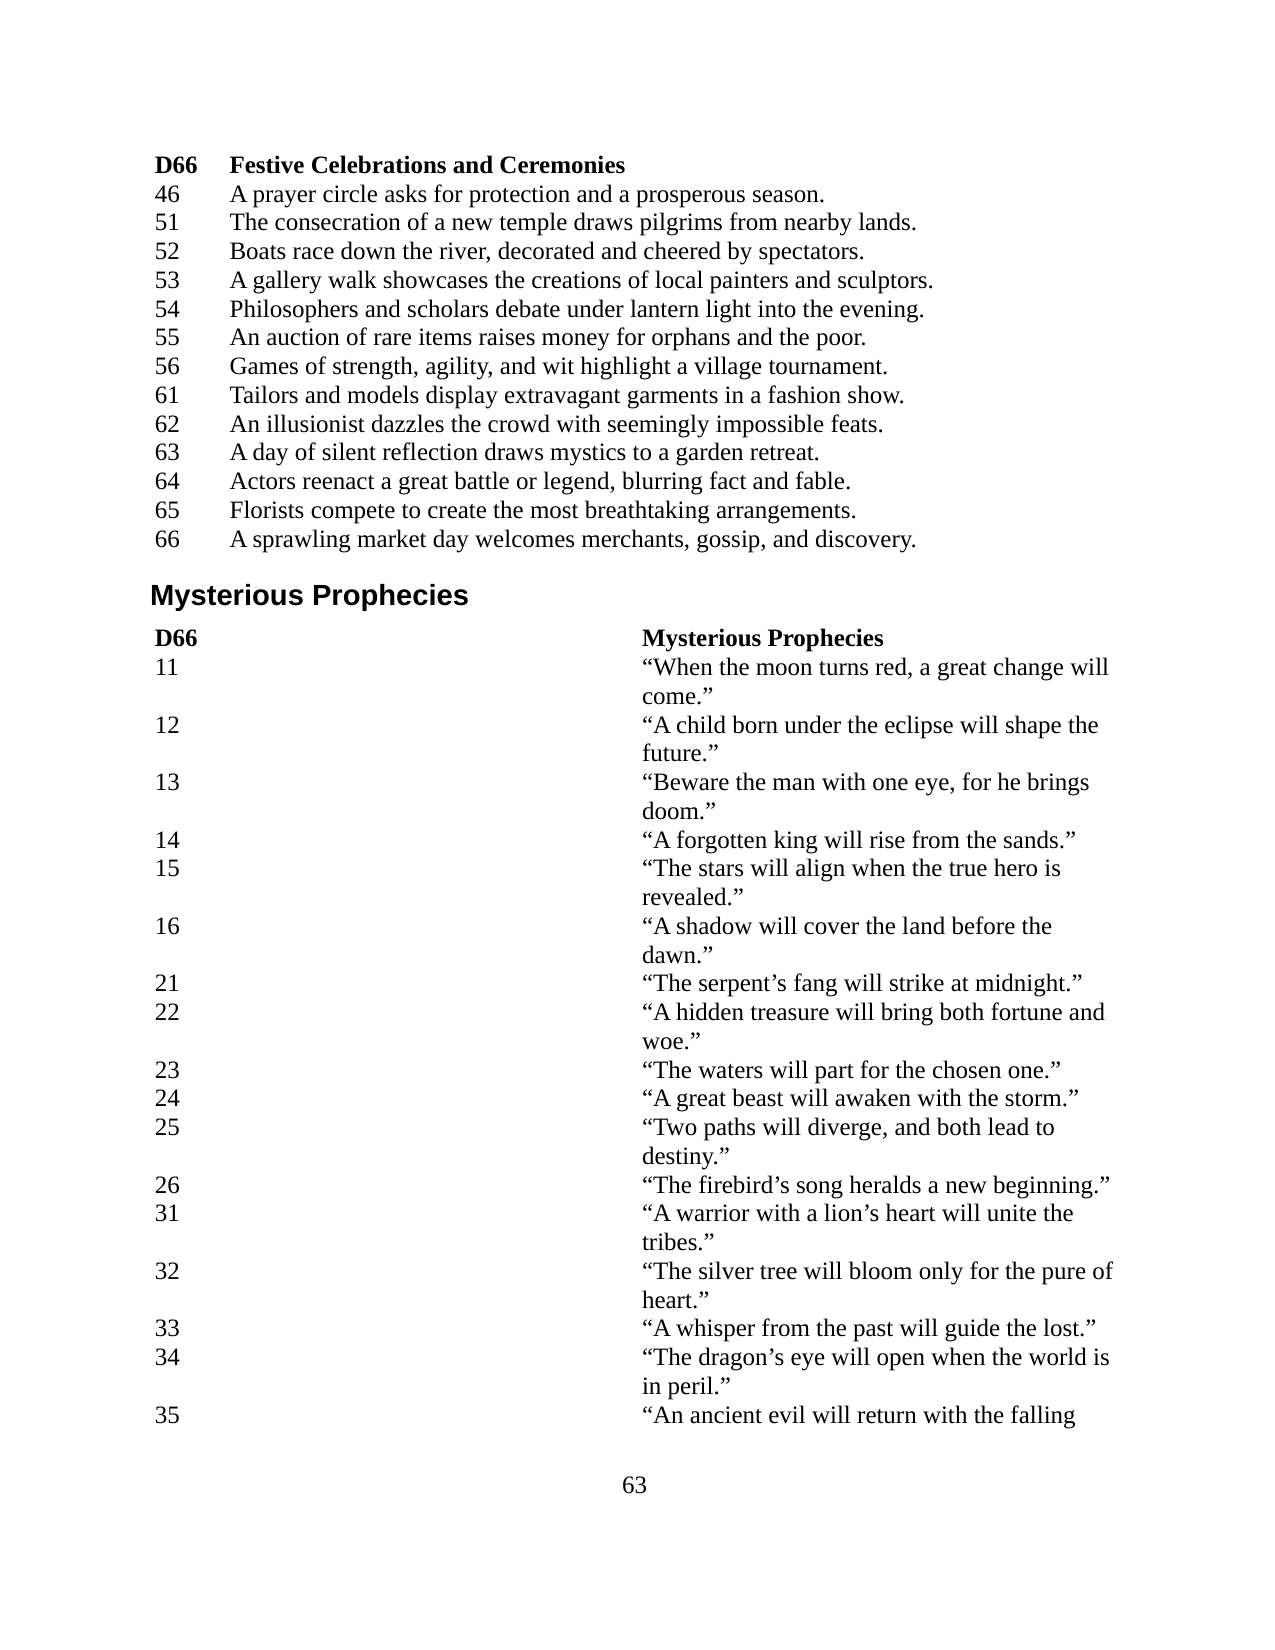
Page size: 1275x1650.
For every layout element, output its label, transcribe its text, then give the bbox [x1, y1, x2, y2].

table_cell A gallery walk showcases the creations of local painters and sculptors. [225, 265, 1125, 294]
table_cell “When the moon turns red, a great change will come.” [638, 652, 1125, 710]
table_cell “An ancient evil will return with the falling [638, 1400, 1125, 1428]
table_cell 24 [150, 1084, 637, 1112]
subtitle Mysterious Prophecies [150, 577, 1125, 611]
table_cell 66 [150, 524, 225, 552]
table_cell 65 [150, 495, 225, 524]
table_cell “A hidden treasure will bring both fortune and woe.” [638, 997, 1125, 1055]
table_cell “A shadow will cover the land before the dawn.” [638, 911, 1125, 968]
table_cell “A warrior with a lion’s heart will unite the tribes.” [638, 1199, 1125, 1256]
table_cell 51 [150, 208, 225, 236]
table_cell “A forgotten king will rise from the sands.” [638, 825, 1125, 853]
table_cell “The stars will align when the true hero is revealed.” [638, 854, 1125, 911]
table_cell 54 [150, 294, 225, 322]
table_cell 14 [150, 825, 637, 853]
table_cell “The silver tree will bloom only for the pure of heart.” [638, 1256, 1125, 1313]
table_cell “A child born under the eclipse will shape the future.” [638, 710, 1125, 767]
table_cell A sprawling market day welcomes merchants, gossip, and discovery. [225, 524, 1125, 552]
table_cell “A great beast will awaken with the storm.” [638, 1084, 1125, 1112]
table_cell 25 [150, 1112, 637, 1170]
table_cell 26 [150, 1170, 637, 1198]
table_cell 53 [150, 265, 225, 294]
table_cell A prayer circle asks for protection and a prosperous season. [225, 179, 1125, 207]
table_cell 12 [150, 710, 637, 767]
table_cell An auction of rare items raises money for orphans and the poor. [225, 323, 1125, 351]
table_cell Boats race down the river, decorated and cheered by spectators. [225, 236, 1125, 265]
table_cell 63 [150, 438, 225, 466]
table_header D66 [150, 150, 225, 179]
table_cell 61 [150, 380, 225, 409]
table_cell A day of silent reflection draws mystics to a garden retreat. [225, 438, 1125, 466]
table_cell Florists compete to create the most breathtaking arrangements. [225, 495, 1125, 524]
table_cell 46 [150, 179, 225, 207]
table_cell 35 [150, 1400, 637, 1428]
table_cell 13 [150, 767, 637, 825]
table_cell 64 [150, 466, 225, 495]
table_header Mysterious Prophecies [638, 624, 1125, 652]
table_cell 31 [150, 1199, 637, 1256]
table_cell “Two paths will diverge, and both lead to destiny.” [638, 1112, 1125, 1170]
table_cell Actors reenact a great battle or legend, blurring fact and fable. [225, 466, 1125, 495]
table_cell 55 [150, 323, 225, 351]
table_cell “The serpent’s fang will strike at midnight.” [638, 969, 1125, 997]
table_header D66 [150, 624, 637, 652]
table_cell 15 [150, 854, 637, 911]
table_cell 32 [150, 1256, 637, 1313]
table_cell Philosophers and scholars debate under lantern light into the evening. [225, 294, 1125, 322]
table_cell Games of strength, agility, and wit highlight a village tournament. [225, 351, 1125, 380]
table_cell 56 [150, 351, 225, 380]
table_cell 23 [150, 1055, 637, 1083]
table_cell The consecration of a new temple draws pilgrims from nearby lands. [225, 208, 1125, 236]
table_cell Tailors and models display extravagant garments in a fashion show. [225, 380, 1125, 409]
table_cell 62 [150, 409, 225, 437]
table_cell “The firebird’s song heralds a new beginning.” [638, 1170, 1125, 1198]
table_header Festive Celebrations and Ceremonies [225, 150, 1125, 179]
table_cell An illusionist dazzles the crowd with seemingly impossible feats. [225, 409, 1125, 437]
table_cell 22 [150, 997, 637, 1055]
table_cell 34 [150, 1342, 637, 1400]
table_cell 11 [150, 652, 637, 710]
table_cell “A whisper from the past will guide the lost.” [638, 1314, 1125, 1342]
table_cell “The waters will part for the chosen one.” [638, 1055, 1125, 1083]
table_cell “The dragon’s eye will open when the world is in peril.” [638, 1342, 1125, 1400]
table_cell “Beware the man with one eye, for he brings doom.” [638, 767, 1125, 825]
table_cell 16 [150, 911, 637, 968]
table_cell 33 [150, 1314, 637, 1342]
table_cell 52 [150, 236, 225, 265]
table_cell 21 [150, 969, 637, 997]
